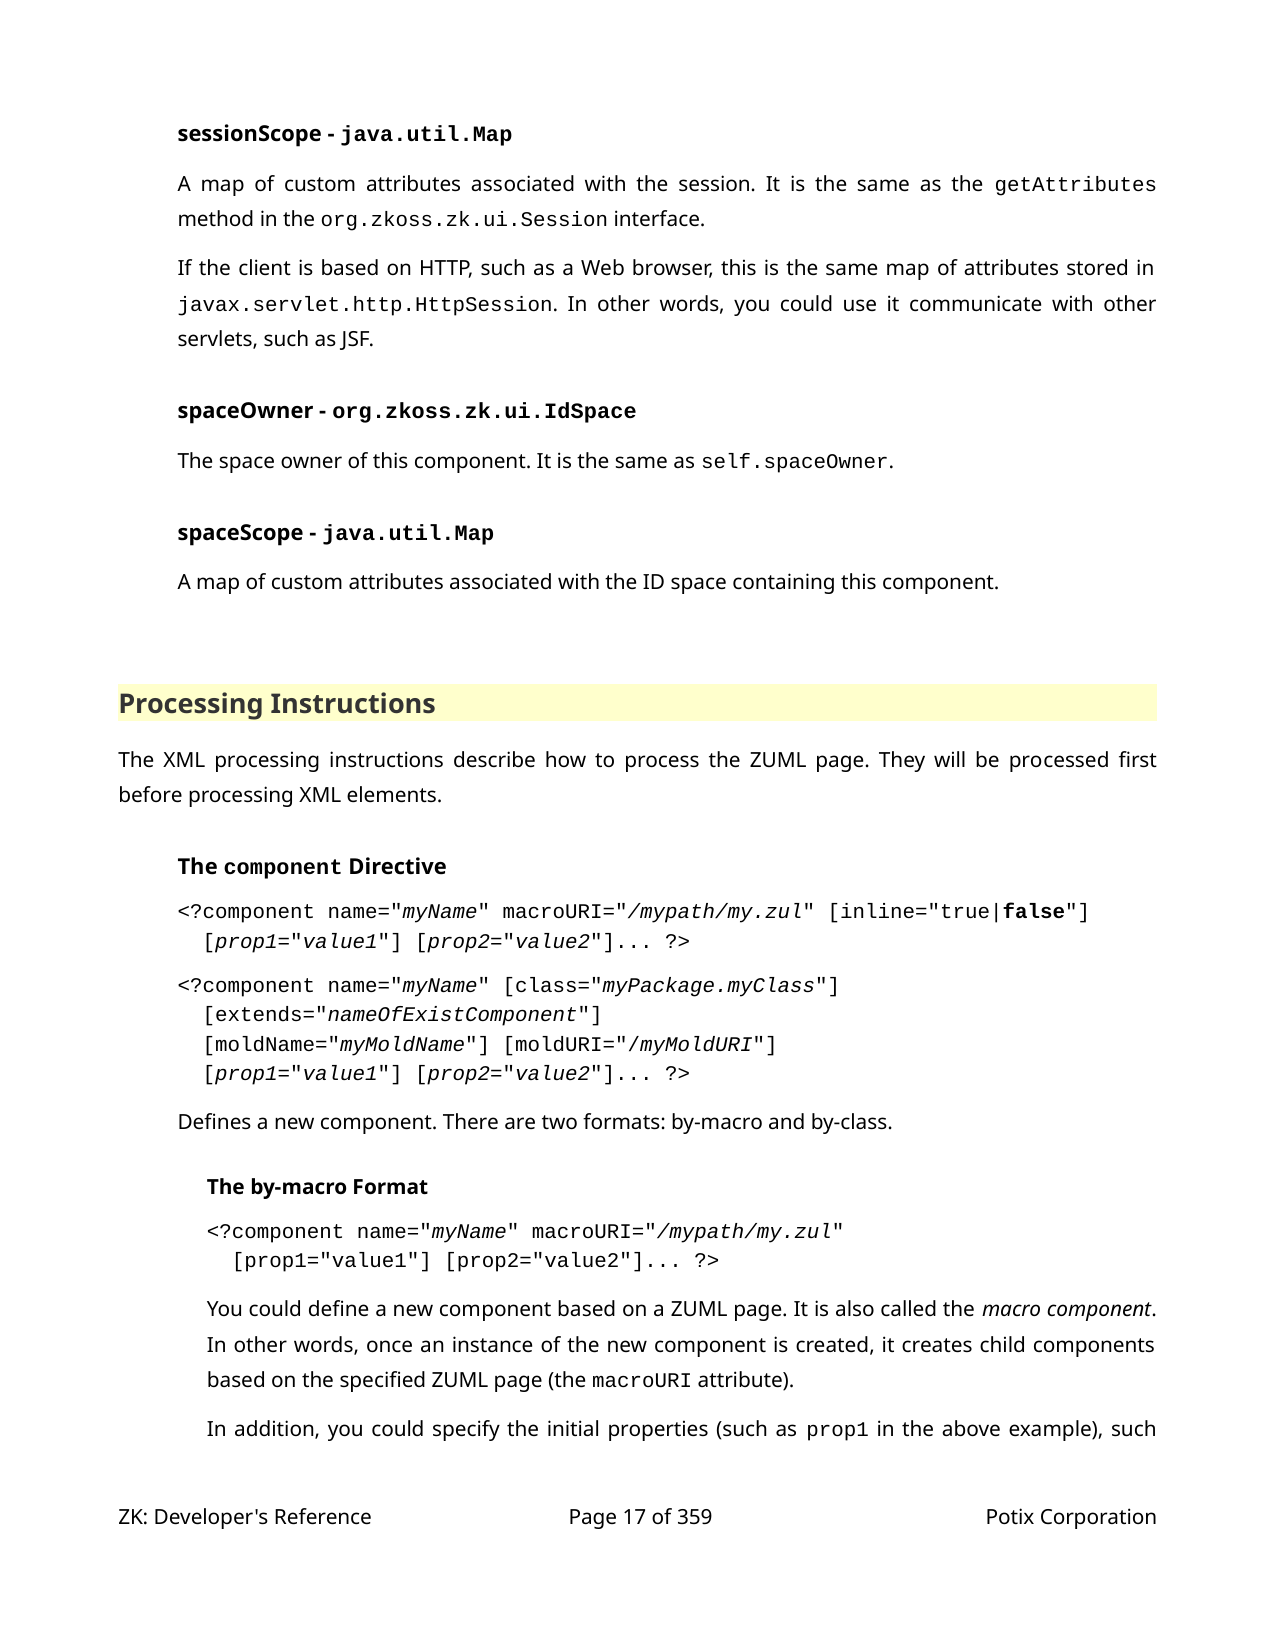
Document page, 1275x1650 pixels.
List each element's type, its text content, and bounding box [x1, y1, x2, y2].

subtitle sessionScope - java.util.Map [177, 118, 1157, 148]
subtitle Processing Instructions [118, 684, 1157, 721]
text <?component name="myName" macroURI="/mypath/my.zul" [prop1="value1"] [prop2="value2"]... ?> [207, 1221, 1157, 1274]
subtitle spaceScope - java.util.Map [177, 517, 1157, 547]
text In addition, you could specify the initial properties (such as prop1 in the above example), such [207, 1414, 1157, 1443]
text The space owner of this component. It is the same as self.spaceOwner. [177, 446, 1157, 474]
text The XML processing instructions describe how to process the ZUML page. They will be processed first before processing XML elements. [118, 745, 1157, 808]
text <?component name="myName" macroURI="/mypath/my.zul" [inline="true|false"] [prop1="value1"] [prop2="value2"]... ?> [177, 901, 1157, 954]
subtitle The component Directive [177, 851, 1157, 881]
subtitle The by-macro Format [207, 1172, 1157, 1200]
text A map of custom attributes associated with the session. It is the same as the getAttributes method in the org.zkoss.zk.ui.Session interface. [177, 169, 1157, 233]
text If the client is based on HTTP, such as a Web browser, this is the same map of attributes stored in javax.servlet.http.HttpSession. In other words, you could use it communicate with other servlets, such as JSF. [177, 253, 1157, 352]
text A map of custom attributes associated with the ID space containing this component. [177, 567, 1157, 596]
text <?component name="myName" [class="myPackage.myClass"] [extends="nameOfExistComponent"] [moldName="myMoldName"] [moldURI="/myMoldURI"] [prop1="value1"] [prop2="value2"]... ?> [177, 975, 1157, 1087]
subtitle spaceOwner - org.zkoss.zk.ui.IdSpace [177, 395, 1157, 425]
text Defines a new component. There are two formats: by-macro and by-class. [177, 1107, 1157, 1135]
text You could define a new component based on a ZUML page. It is also called the macro component. In other words, once an instance of the new component is created, it creates child components based on the specified ZUML page (the macroURI attribute). [207, 1294, 1157, 1393]
